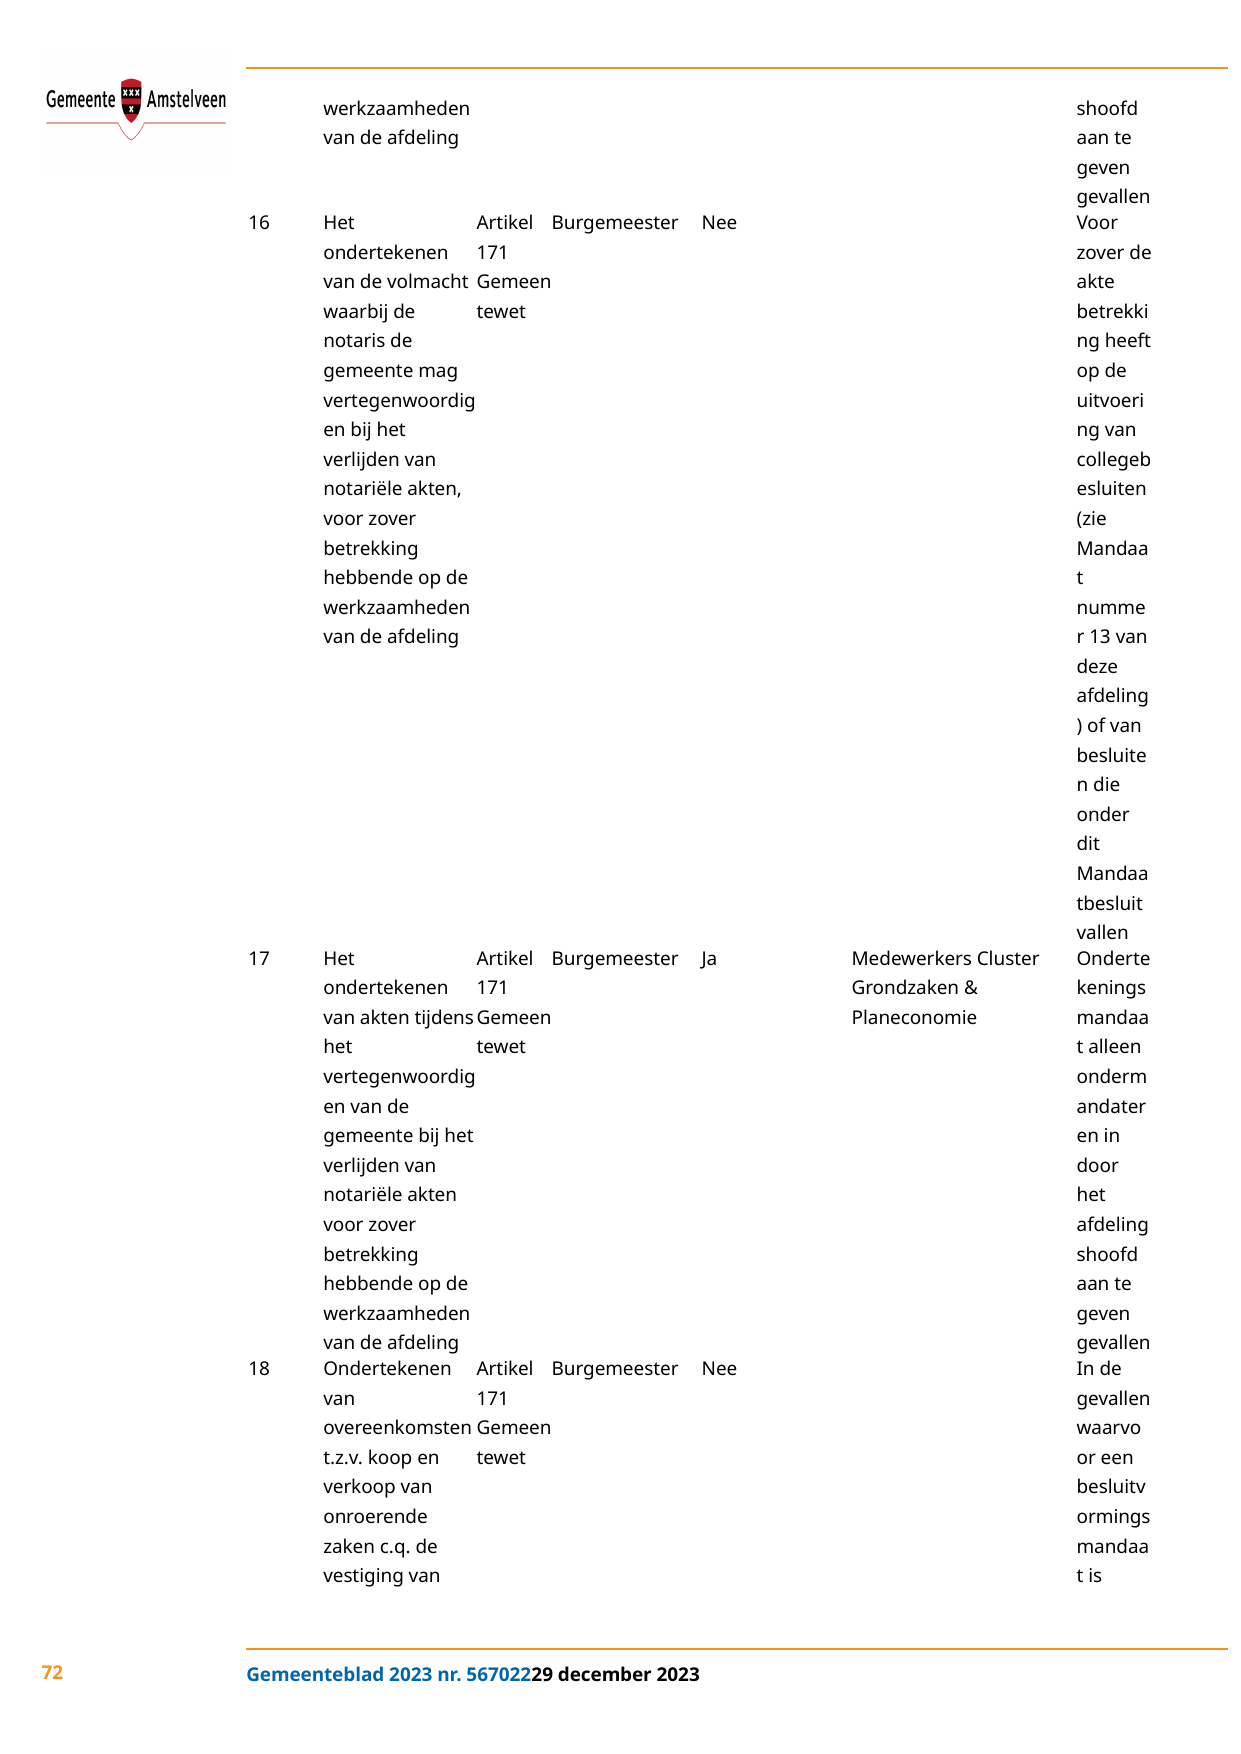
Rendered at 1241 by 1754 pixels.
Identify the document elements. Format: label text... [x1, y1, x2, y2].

table_cell Medewerkers Cluster Grondzaken & Planeconomie [851, 945, 1076, 1355]
table_cell [851, 95, 1076, 209]
table_cell Nee [701, 1355, 851, 1588]
table_cell werkzaamheden van de afdeling [323, 95, 476, 209]
table_cell Het ondertekenen van de volmacht waarbij de notaris de gemeente mag vertegenwoordigen bij het verlijden van notariële akten, voor zover betrekking hebbende op de werkzaamheden van de afdeling [323, 209, 476, 945]
table_cell Ja [701, 945, 851, 1355]
table_cell [851, 209, 1076, 945]
table_cell Artikel 171 Gemeentewet [476, 945, 551, 1355]
table_cell Ondertekenen van overeenkomsten t.z.v. koop en verkoop van onroerende zaken c.q. de vestiging van [323, 1355, 476, 1588]
table_cell Het ondertekenen van akten tijdens het vertegenwoordigen van de gemeente bij het verlijden van notariële akten voor zover betrekking hebbende op de werkzaamheden van de afdeling [323, 945, 476, 1355]
table_cell Burgemeester [551, 945, 701, 1355]
table_cell shoofd aan te geven gevallen [1076, 95, 1152, 209]
table_cell Artikel 171 Gemeentewet [476, 1355, 551, 1588]
table_cell [701, 95, 851, 209]
table_cell Burgemeester [551, 1355, 701, 1588]
table_cell Nee [701, 209, 851, 945]
table_cell [851, 1355, 1076, 1588]
table_cell [248, 95, 323, 209]
picture [41, 47, 231, 172]
table_cell Burgemeester [551, 209, 701, 945]
table_cell Artikel 171 Gemeentewet [476, 209, 551, 945]
table_cell Ondertekeningsmandaat alleen ondermandateren in door het afdelingshoofd aan te geven gevallen [1076, 945, 1152, 1355]
table_cell In de gevallen waarvoor een besluitvormingsmandaat is [1076, 1355, 1152, 1588]
table_cell [476, 95, 551, 209]
table_cell 18 [248, 1355, 323, 1588]
table_cell 17 [248, 945, 323, 1355]
table_cell Voor zover de akte betrekking heeft op de uitvoering van collegebesluiten (zie Mandaat nummer 13 van deze afdeling) of van besluiten die onder dit Mandaatbesluit vallen [1076, 209, 1152, 945]
table_cell 16 [248, 209, 323, 945]
table_cell [551, 95, 701, 209]
